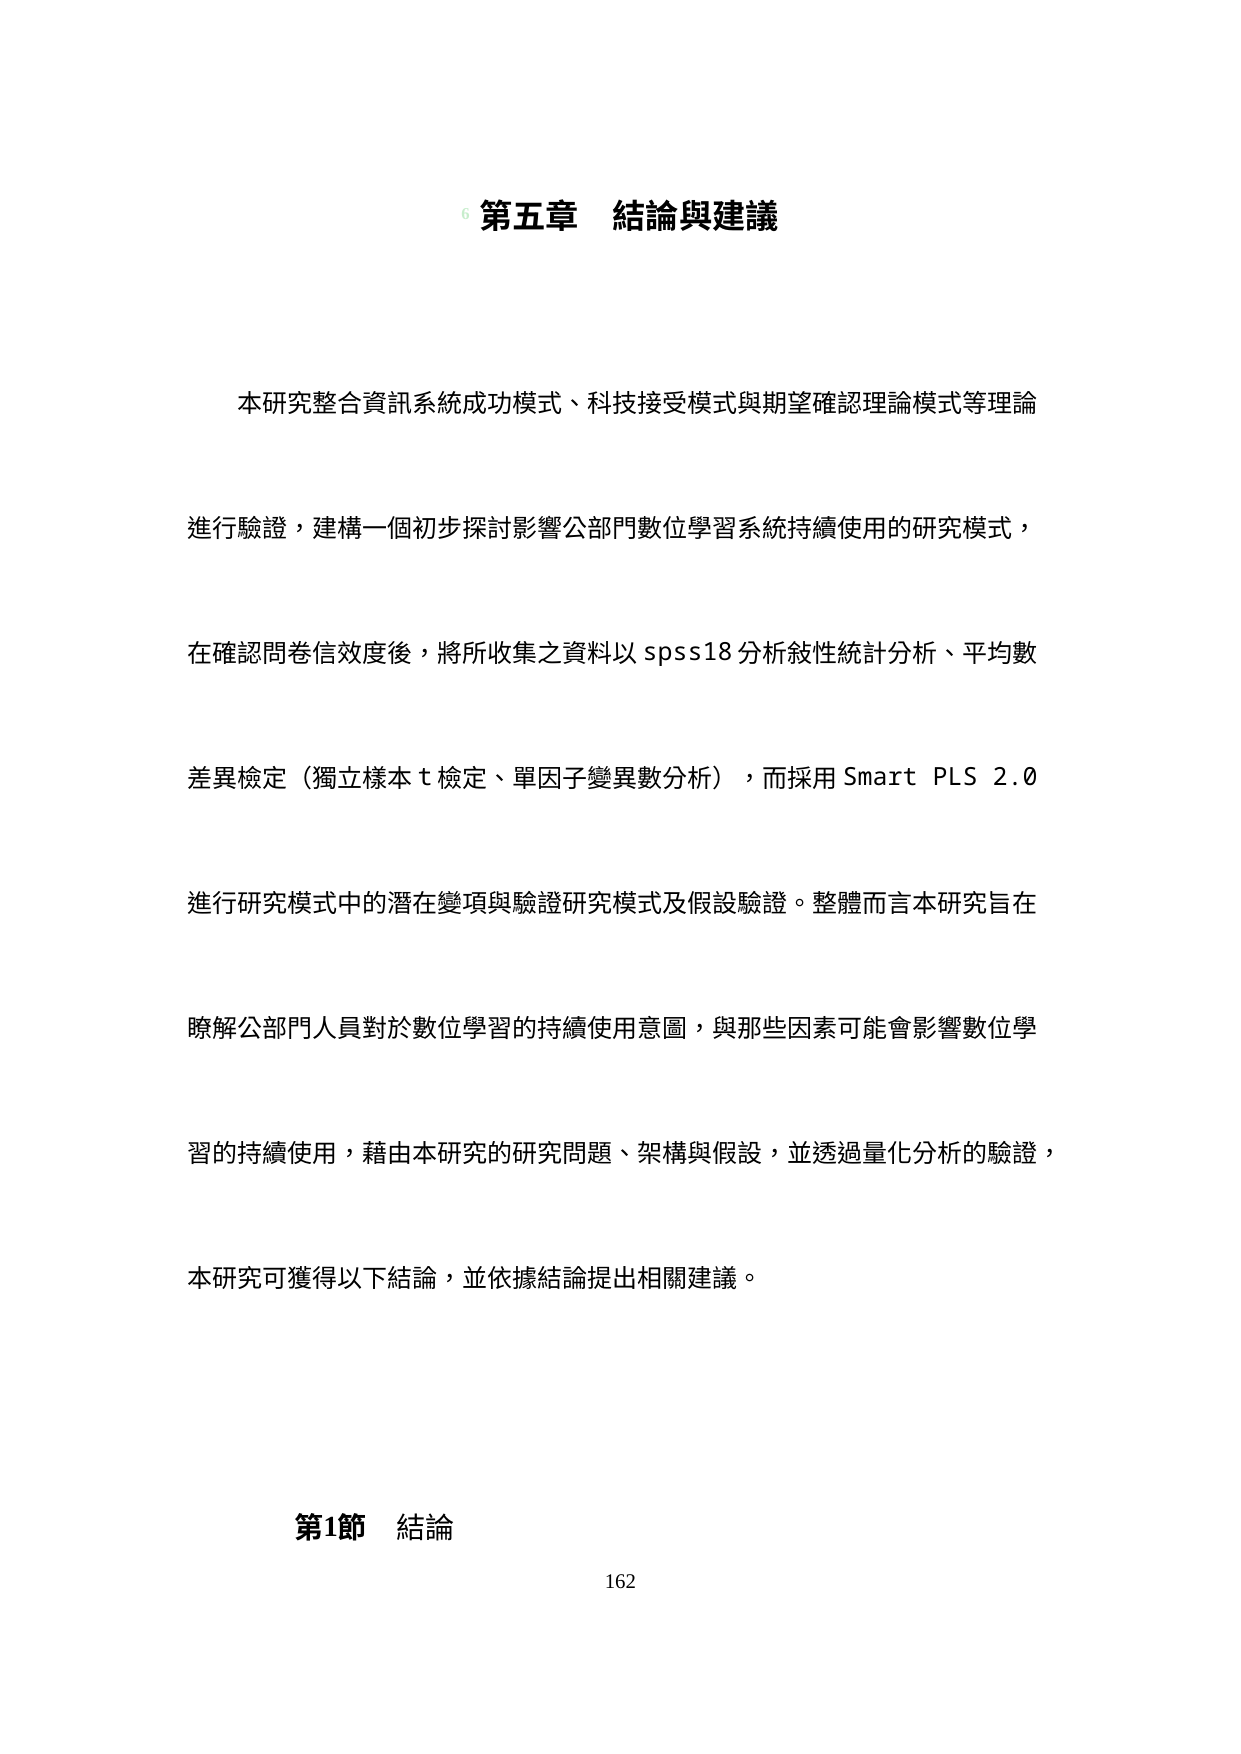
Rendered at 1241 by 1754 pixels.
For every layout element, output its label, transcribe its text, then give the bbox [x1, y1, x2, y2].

subtitle 結論 [294, 1484, 1053, 1547]
subtitle 第五章 結論與建議 [187, 172, 1053, 234]
text 本研究整合資訊系統成功模式、科技接受模式與期望確認理論模式等理論進行驗證，建構一個初步探討影響公部門數位學習系統持續使用的研究模式，在確認問卷信效度後，將所收集之資料以spss18分析敍性統計分析、平均數差異檢定（獨立樣本t檢定、單因子變異數分析），而採用Smart PLS 2.0進行研究模式中的潛在變項與驗證研究模式及假設驗證。整體而言本研究旨在瞭解公部門人員對於數位學習的持續使用意圖，與那些因素可能會影響數位學習的持續使用，藉由本研究的研究問題、架構與假設，並透過量化分析的驗證，本研究可獲得以下結論，並依據結論提出相關建議。 [187, 359, 1053, 1297]
